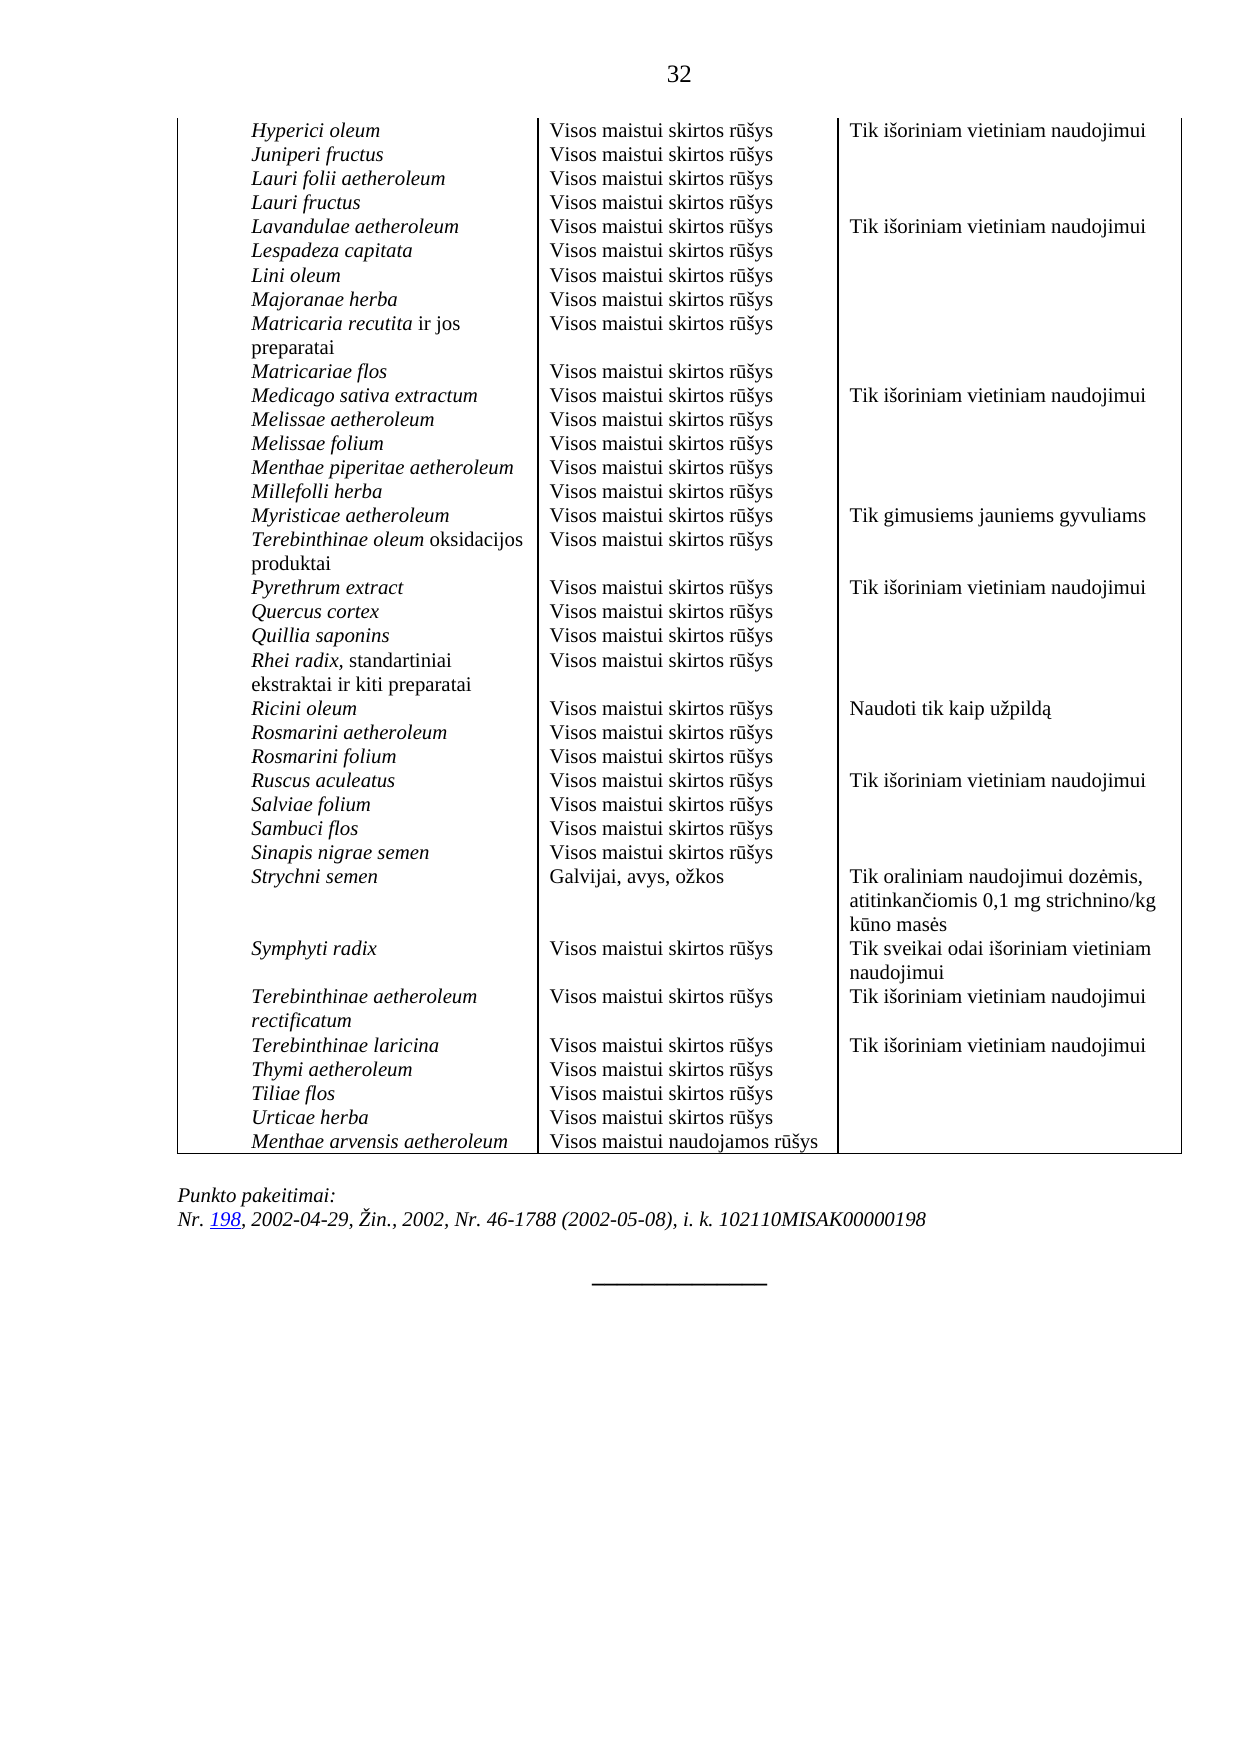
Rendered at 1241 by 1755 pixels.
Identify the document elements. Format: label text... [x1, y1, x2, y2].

table_cell Salviae folium [240, 792, 537, 816]
table_cell Visos maistui skirtos rūšys [539, 696, 837, 720]
table_cell Visos maistui skirtos rūšys [539, 455, 837, 479]
table_cell [839, 311, 1181, 359]
table_cell Ricini oleum [240, 696, 537, 720]
table_cell [839, 190, 1181, 214]
table_cell [178, 1057, 240, 1081]
table_cell Visos maistui skirtos rūšys [539, 359, 837, 383]
table_cell Urticae herba [240, 1105, 537, 1129]
table_cell Tik išoriniam vietiniam naudojimui [839, 1033, 1181, 1057]
table_cell [178, 383, 240, 407]
table_cell Tiliae flos [240, 1081, 537, 1105]
table_cell [839, 239, 1181, 262]
table_cell Visos maistui skirtos rūšys [539, 984, 837, 1032]
table_cell Visos maistui skirtos rūšys [539, 431, 837, 455]
table_cell [178, 1105, 240, 1129]
table_cell Terebinthinae aetheroleum rectificatum [240, 984, 537, 1032]
table_cell [178, 864, 240, 936]
table_cell Sinapis nigrae semen [240, 840, 537, 864]
table_cell [178, 455, 240, 479]
table_cell [178, 407, 240, 431]
table_cell [178, 263, 240, 287]
table_cell Tik išoriniam vietiniam naudojimui [839, 214, 1181, 238]
table_cell [839, 142, 1181, 166]
table_cell [178, 936, 240, 984]
table_cell Tik sveikai odai išoriniam vietiniam naudojimui [839, 936, 1181, 984]
table_cell [178, 166, 240, 190]
table_cell Lauri fructus [240, 190, 537, 214]
table_cell Matricariae flos [240, 359, 537, 383]
table_cell [178, 359, 240, 383]
table_cell Visos maistui skirtos rūšys [539, 720, 837, 744]
table_cell [839, 840, 1181, 864]
table_cell [178, 599, 240, 623]
table_cell Terebinthinae laricina [240, 1033, 537, 1057]
table_cell Quillia saponins [240, 624, 537, 647]
table_cell [178, 311, 240, 359]
table_cell Visos maistui skirtos rūšys [539, 648, 837, 696]
table_cell Visos maistui skirtos rūšys [539, 744, 837, 768]
table_cell [178, 1033, 240, 1057]
table_cell Melissae aetheroleum [240, 407, 537, 431]
table_cell Quercus cortex [240, 599, 537, 623]
table_cell Visos maistui skirtos rūšys [539, 624, 837, 647]
table_cell [178, 816, 240, 840]
table_cell [178, 239, 240, 262]
table_cell Tik išoriniam vietiniam naudojimui [839, 768, 1181, 792]
table_cell Tik gimusiems jauniems gyvuliams [839, 503, 1181, 527]
table_cell Menthae arvensis aetheroleum [240, 1129, 537, 1153]
table_cell [178, 527, 240, 575]
table_cell [178, 479, 240, 503]
table_cell [839, 744, 1181, 768]
table_cell Galvijai, avys, ožkos [539, 864, 837, 936]
table_cell Matricaria recutita ir jos preparatai [240, 311, 537, 359]
table_cell [178, 190, 240, 214]
table_cell Visos maistui skirtos rūšys [539, 311, 837, 359]
text Nr. 198, 2002-04-29, Žin., 2002, Nr. 46-1788 (2002-05-08), i. k. 102110MISAK00000198 [177, 1207, 1181, 1231]
table_cell [839, 1129, 1181, 1153]
table_cell Lavandulae aetheroleum [240, 214, 537, 238]
table_cell Visos maistui skirtos rūšys [539, 118, 837, 142]
table_cell Visos maistui skirtos rūšys [539, 840, 837, 864]
table_cell [178, 431, 240, 455]
table_cell Tik išoriniam vietiniam naudojimui [839, 383, 1181, 407]
table_cell [839, 166, 1181, 190]
text Punkto pakeitimai: [177, 1183, 1181, 1207]
table_cell Rhei radix, standartiniai ekstraktai ir kiti preparatai [240, 648, 537, 696]
table_cell [178, 624, 240, 647]
table_cell Visos maistui skirtos rūšys [539, 768, 837, 792]
table_cell Majoranae herba [240, 287, 537, 311]
table_cell [839, 287, 1181, 311]
table_cell [839, 792, 1181, 816]
table_cell Symphyti radix [240, 936, 537, 984]
table_cell [839, 527, 1181, 575]
table_cell [178, 118, 240, 142]
table_cell Myristicae aetheroleum [240, 503, 537, 527]
table_cell Lauri folii aetheroleum [240, 166, 537, 190]
table_cell Rosmarini aetheroleum [240, 720, 537, 744]
table_cell Visos maistui skirtos rūšys [539, 263, 837, 287]
table_cell Visos maistui skirtos rūšys [539, 599, 837, 623]
table_cell Tik oraliniam naudojimui dozėmis, atitinkančiomis 0,1 mg strichnino/kg kūno masės [839, 864, 1181, 936]
table_cell [178, 840, 240, 864]
table_cell [839, 1105, 1181, 1129]
table_cell [178, 744, 240, 768]
text ______________ [177, 1259, 1181, 1288]
table_cell [178, 648, 240, 696]
table_cell [839, 816, 1181, 840]
table_cell Visos maistui skirtos rūšys [539, 1105, 837, 1129]
table_cell [178, 503, 240, 527]
table_cell Visos maistui skirtos rūšys [539, 1081, 837, 1105]
table_cell Lini oleum [240, 263, 537, 287]
table_cell Rosmarini folium [240, 744, 537, 768]
table_cell [178, 984, 240, 1032]
table_cell [839, 599, 1181, 623]
table_cell [178, 575, 240, 599]
table_cell Visos maistui skirtos rūšys [539, 214, 837, 238]
table_cell Pyrethrum extract [240, 575, 537, 599]
table_cell Visos maistui skirtos rūšys [539, 166, 837, 190]
table_cell Thymi aetheroleum [240, 1057, 537, 1081]
table_cell [839, 263, 1181, 287]
table_cell [839, 359, 1181, 383]
table_cell Visos maistui naudojamos rūšys [539, 1129, 837, 1153]
table_cell Visos maistui skirtos rūšys [539, 287, 837, 311]
table_cell Visos maistui skirtos rūšys [539, 190, 837, 214]
table_cell Terebinthinae oleum oksidacijos produktai [240, 527, 537, 575]
table_cell [178, 214, 240, 238]
table_cell Visos maistui skirtos rūšys [539, 1033, 837, 1057]
table_cell Visos maistui skirtos rūšys [539, 1057, 837, 1081]
table_cell [839, 431, 1181, 455]
table_cell Tik išoriniam vietiniam naudojimui [839, 118, 1181, 142]
table_cell [839, 407, 1181, 431]
table_cell [839, 624, 1181, 647]
table_cell Visos maistui skirtos rūšys [539, 527, 837, 575]
table_cell Naudoti tik kaip užpildą [839, 696, 1181, 720]
table_cell [178, 287, 240, 311]
table_cell Menthae piperitae aetheroleum [240, 455, 537, 479]
table_cell Hyperici oleum [240, 118, 537, 142]
table_cell Tik išoriniam vietiniam naudojimui [839, 984, 1181, 1032]
table_cell [178, 696, 240, 720]
table_cell [839, 720, 1181, 744]
table_cell Melissae folium [240, 431, 537, 455]
table_cell [178, 1081, 240, 1105]
table_cell Visos maistui skirtos rūšys [539, 503, 837, 527]
table_cell Medicago sativa extractum [240, 383, 537, 407]
table_cell Juniperi fructus [240, 142, 537, 166]
table_cell [178, 720, 240, 744]
table_cell [839, 1081, 1181, 1105]
table_cell Sambuci flos [240, 816, 537, 840]
table_cell Visos maistui skirtos rūšys [539, 239, 837, 262]
table_cell [178, 768, 240, 792]
table_cell Visos maistui skirtos rūšys [539, 407, 837, 431]
table_cell [839, 455, 1181, 479]
table_cell Visos maistui skirtos rūšys [539, 575, 837, 599]
table_cell Visos maistui skirtos rūšys [539, 383, 837, 407]
table_cell [839, 1057, 1181, 1081]
table_cell Visos maistui skirtos rūšys [539, 479, 837, 503]
table_cell [839, 648, 1181, 696]
table_cell Tik išoriniam vietiniam naudojimui [839, 575, 1181, 599]
table_cell Visos maistui skirtos rūšys [539, 816, 837, 840]
table_cell Visos maistui skirtos rūšys [539, 142, 837, 166]
table_cell Ruscus aculeatus [240, 768, 537, 792]
table_cell [178, 1129, 240, 1153]
table_cell [178, 142, 240, 166]
table_cell [178, 792, 240, 816]
table_cell Visos maistui skirtos rūšys [539, 936, 837, 984]
table_cell Visos maistui skirtos rūšys [539, 792, 837, 816]
table_cell Lespadeza capitata [240, 239, 537, 262]
table_cell [839, 479, 1181, 503]
table_cell Millefolli herba [240, 479, 537, 503]
table_cell Strychni semen [240, 864, 537, 936]
